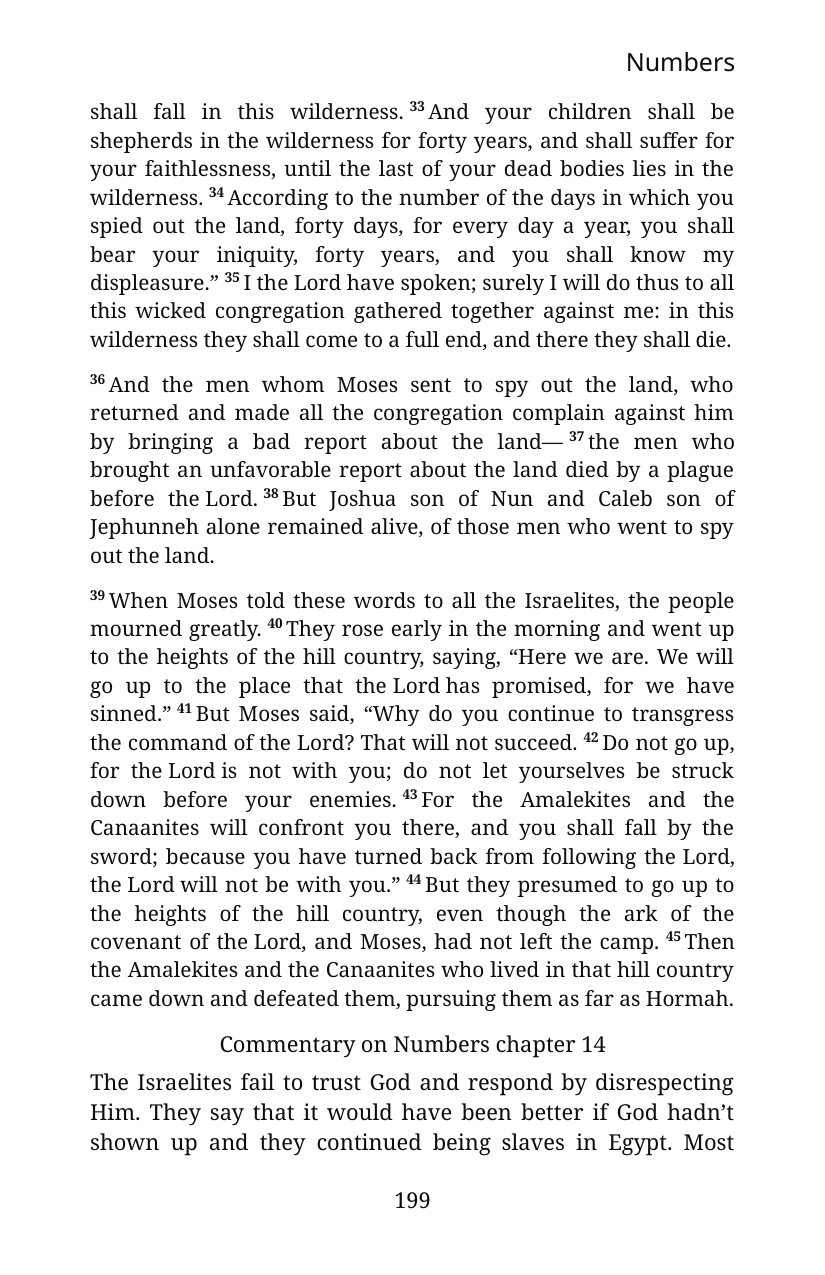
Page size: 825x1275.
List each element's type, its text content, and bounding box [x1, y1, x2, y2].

text Commentary on Numbers chapter 14 [90, 1029, 735, 1059]
text The Israelites fail to trust God and respond by disrespecting Him. They say that it would have been better if God hadn’t shown up and they continued being slaves in Egypt. Most [90, 1067, 735, 1157]
text 39 When Moses told these words to all the Israelites, the people mourned greatly. 40 They rose early in the morning and went up to the heights of the hill country, saying, “Here we are. We will go up to the place that the Lord has promised, for we have sinned.” 41 But Moses said, “Why do you continue to transgress the command of the Lord? That will not succeed. 42 Do not go up, for the Lord is not with you; do not let yourselves be struck down before your enemies. 43 For the Amalekites and the Canaanites will confront you there, and you shall fall by the sword; because you have turned back from following the Lord, the Lord will not be with you.” 44 But they presumed to go up to the heights of the hill country, even though the ark of the covenant of the Lord, and Moses, had not left the camp. 45 Then the Amalekites and the Canaanites who lived in that hill country came down and defeated them, pursuing them as far as Hormah. [90, 586, 735, 1012]
text 36 And the men whom Moses sent to spy out the land, who returned and made all the congregation complain against him by bringing a bad report about the land— 37 the men who brought an unfavorable report about the land died by a plague before the Lord. 38 But Joshua son of Nun and Caleb son of Jephunneh alone remained alive, of those men who went to spy out the land. [90, 370, 735, 569]
text shall fall in this wilderness. 33 And your children shall be shepherds in the wilderness for forty years, and shall suffer for your faithlessness, until the last of your dead bodies lies in the wilderness. 34 According to the number of the days in which you spied out the land, forty days, for every day a year, you shall bear your iniquity, forty years, and you shall know my displeasure.” 35 I the Lord have spoken; surely I will do thus to all this wicked congregation gathered together against me: in this wilderness they shall come to a full end, and there they shall die. [90, 97, 735, 353]
